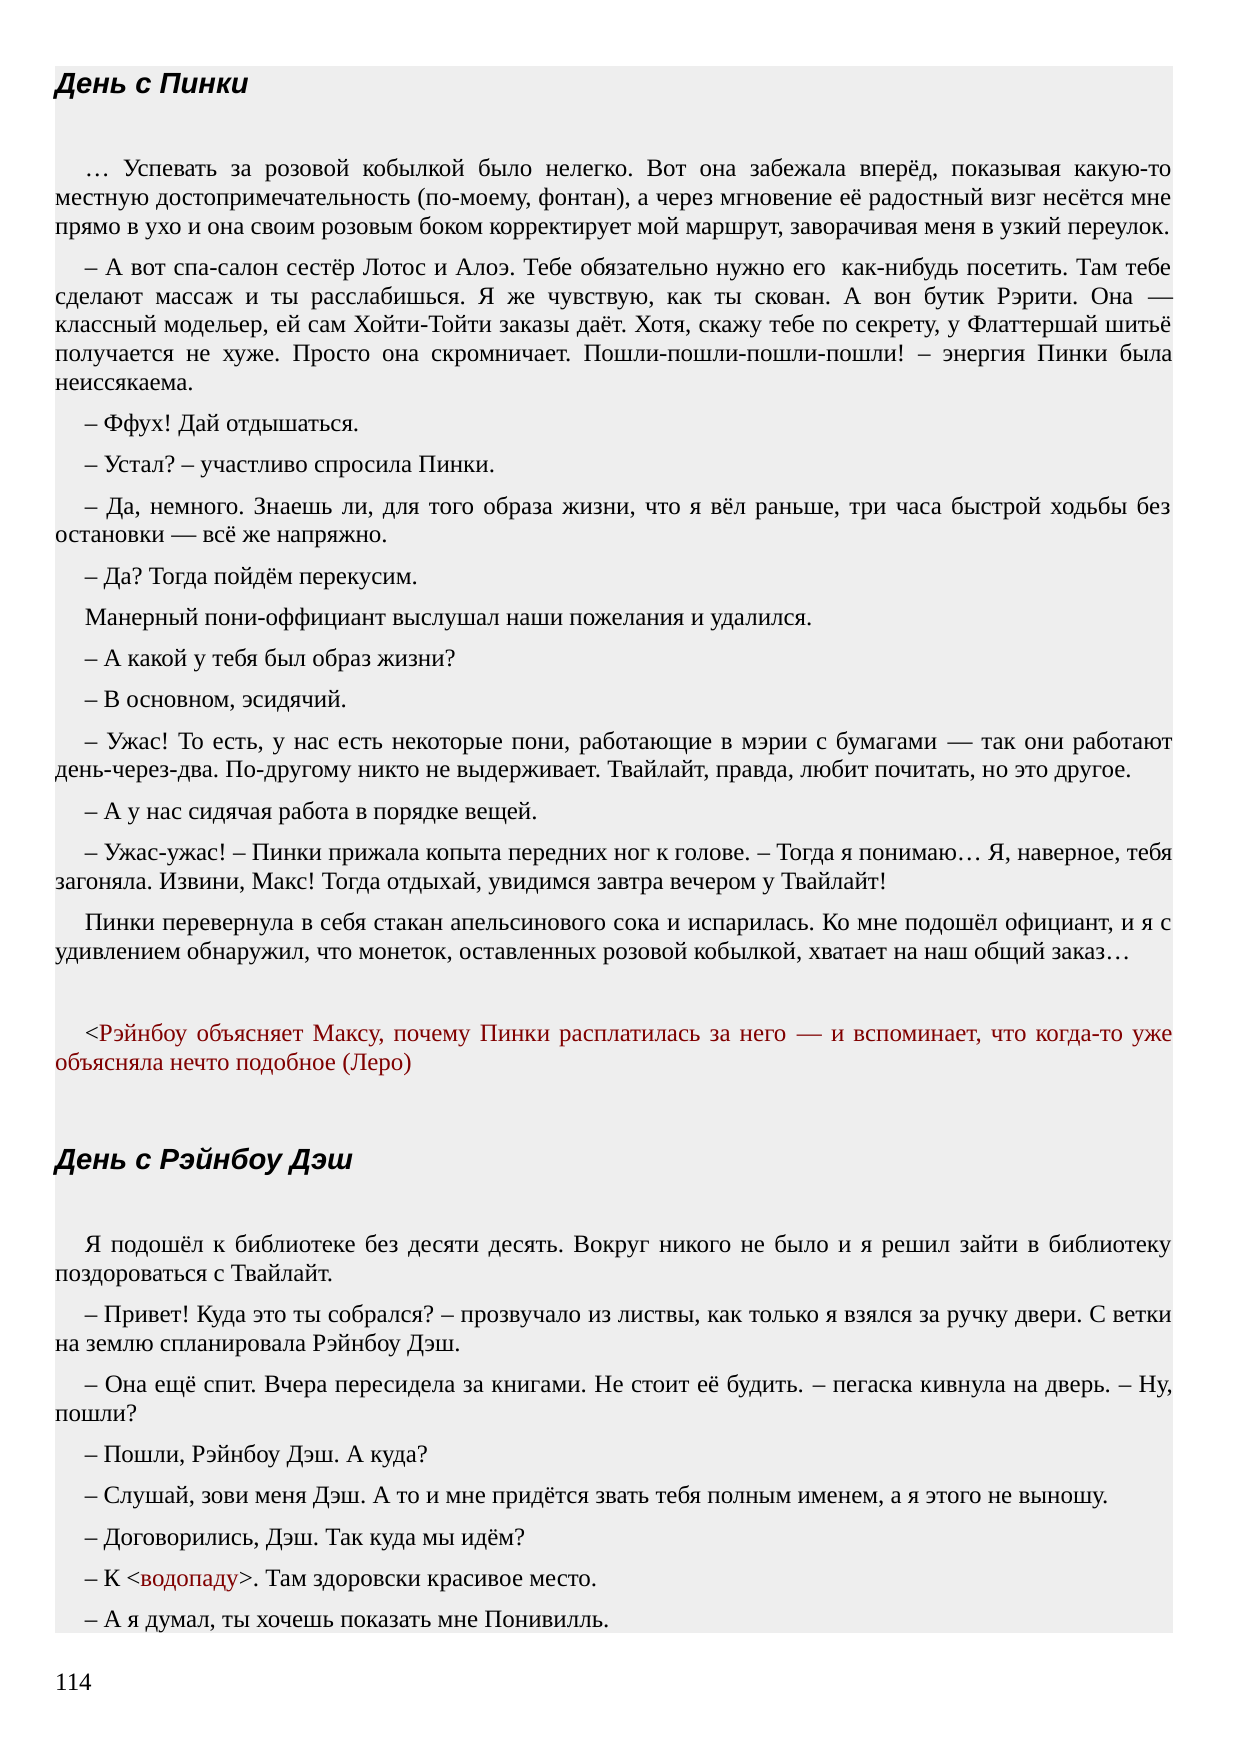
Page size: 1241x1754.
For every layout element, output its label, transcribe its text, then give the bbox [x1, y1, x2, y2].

text – В основном, эсидячий. [55, 684, 1173, 713]
text – Да? Тогда пойдём перекусим. [55, 561, 1173, 589]
text – Пошли, Рэйнбоу Дэш. А куда? [55, 1439, 1173, 1468]
text – Устал? – участливо спросила Пинки. [55, 449, 1173, 478]
text Манерный пони-оффициант выслушал наши пожелания и удалился. [55, 602, 1173, 631]
text – А я думал, ты хочешь показать мне Понивилль. [55, 1604, 1173, 1633]
text – Договорились, Дэш. Так куда мы идём? [55, 1522, 1173, 1551]
text – Ужас-ужас! – Пинки прижала копыта передних ног к голове. – Тогда я понимаю… Я, наверное, тебя загоняла. Извини, Макс! Тогда отдыхай, увидимся завтра вечером у Твайлайт! [55, 837, 1173, 894]
text Пинки перевернула в себя стакан апельсинового сока и испарилась. Ко мне подошёл официант, и я с удивлением обнаружил, что монеток, оставленных розовой кобылкой, хватает на наш общий заказ… [55, 907, 1173, 964]
text – Слушай, зови меня Дэш. А то и мне придётся звать тебя полным именем, а я этого не выношу. [55, 1481, 1173, 1509]
text Я подошёл к библиотеке без десяти десять. Вокруг никого не было и я решил зайти в библиотеку поздороваться с Твайлайт. [55, 1229, 1173, 1287]
text – Ффух! Дай отдышаться. [55, 408, 1173, 437]
text – Она ещё спит. Вчера пересидела за книгами. Не стоит её будить. – пегаска кивнула на дверь. – Ну, пошли? [55, 1369, 1173, 1427]
subtitle День с Рэйнбоу Дэш [55, 1142, 1173, 1176]
text – А вот спа-салон сестёр Лотос и Алоэ. Тебе обязательно нужно его как-нибудь посетить. Там тебе сделают массаж и ты расслабишься. Я же чувствую, как ты скован. А вон бутик Рэрити. Она — классный модельер, ей сам Хойти-Тойти заказы даёт. Хотя, скажу тебе по секрету, у Флаттершай шитьё получается не хуже. Просто она скромничает. Пошли-пошли-пошли-пошли! – энергия Пинки была неиссякаема. [55, 252, 1173, 396]
text – Да, немного. Знаешь ли, для того образа жизни, что я вёл раньше, три часа быстрой ходьбы без остановки — всё же напряжно. [55, 491, 1173, 548]
text – К <водопаду>. Там здоровски красивое место. [55, 1563, 1173, 1592]
text – А какой у тебя был образ жизни? [55, 643, 1173, 672]
text – А у нас сидячая работа в порядке вещей. [55, 796, 1173, 824]
text – Ужас! То есть, у нас есть некоторые пони, работающие в мэрии с бумагами — так они работают день-через-два. По-другому никто не выдерживает. Твайлайт, правда, любит почитать, но это другое. [55, 726, 1173, 783]
subtitle День с Пинки [55, 66, 1173, 99]
text – Привет! Куда это ты собрался? – прозвучало из листвы, как только я взялся за ручку двери. С ветки на землю спланировала Рэйнбоу Дэш. [55, 1299, 1173, 1357]
text <Рэйнбоу объясняет Максу, почему Пинки расплатилась за него — и вспоминает, что когда-то уже объясняла нечто подобное (Леро) [55, 1018, 1173, 1076]
text … Успевать за розовой кобылкой было нелегко. Вот она забежала вперёд, показывая какую-то местную достопримечательность (по-моему, фонтан), а через мгновение её радостный визг несётся мне прямо в ухо и она своим розовым боком корректирует мой маршрут, заворачивая меня в узкий переулок. [55, 153, 1173, 239]
